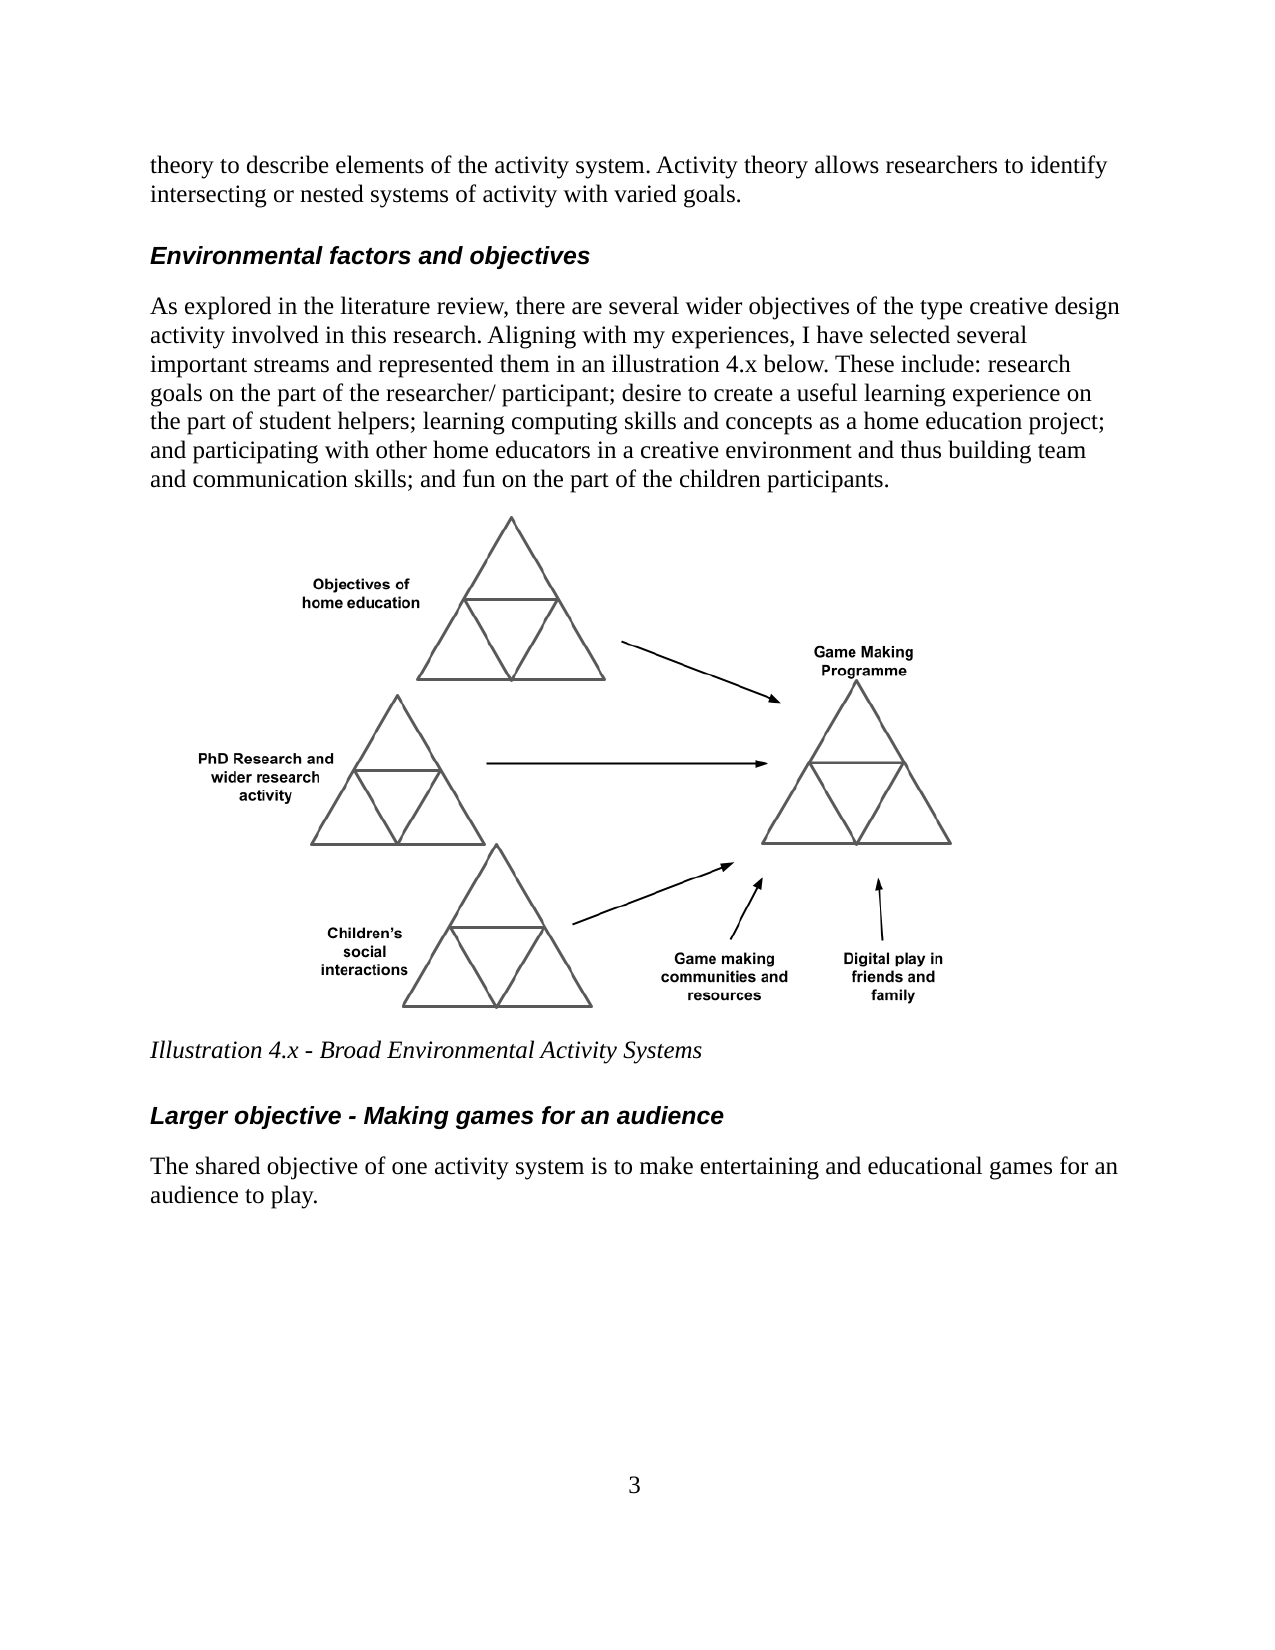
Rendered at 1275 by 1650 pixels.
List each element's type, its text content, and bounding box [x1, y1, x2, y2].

subtitle Larger objective - Making games for an audience [150, 1101, 1125, 1130]
text theory to describe elements of the activity system. Activity theory allows researchers to identify intersecting or nested systems of activity with varied goals. [150, 150, 1125, 207]
text As explored in the literature review, there are several wider objectives of the type creative design activity involved in this research. Aligning with my experiences, I have selected several important streams and represented them in an illustration 4.x below. These include: research goals on the part of the researcher/ participant; desire to create a useful learning experience on the part of student helpers; learning computing skills and concepts as a home education project; and participating with other home educators in a creative environment and thus building team and communication skills; and fun on the part of the children participants. [150, 291, 1125, 493]
text Illustration 4.x - Broad Environmental Activity Systems [150, 1035, 1125, 1064]
subtitle Environmental factors and objectives [150, 241, 1125, 270]
text The shared objective of one activity system is to make entertaining and educational games for an audience to play. [150, 1151, 1125, 1209]
picture [150, 501, 1077, 1023]
